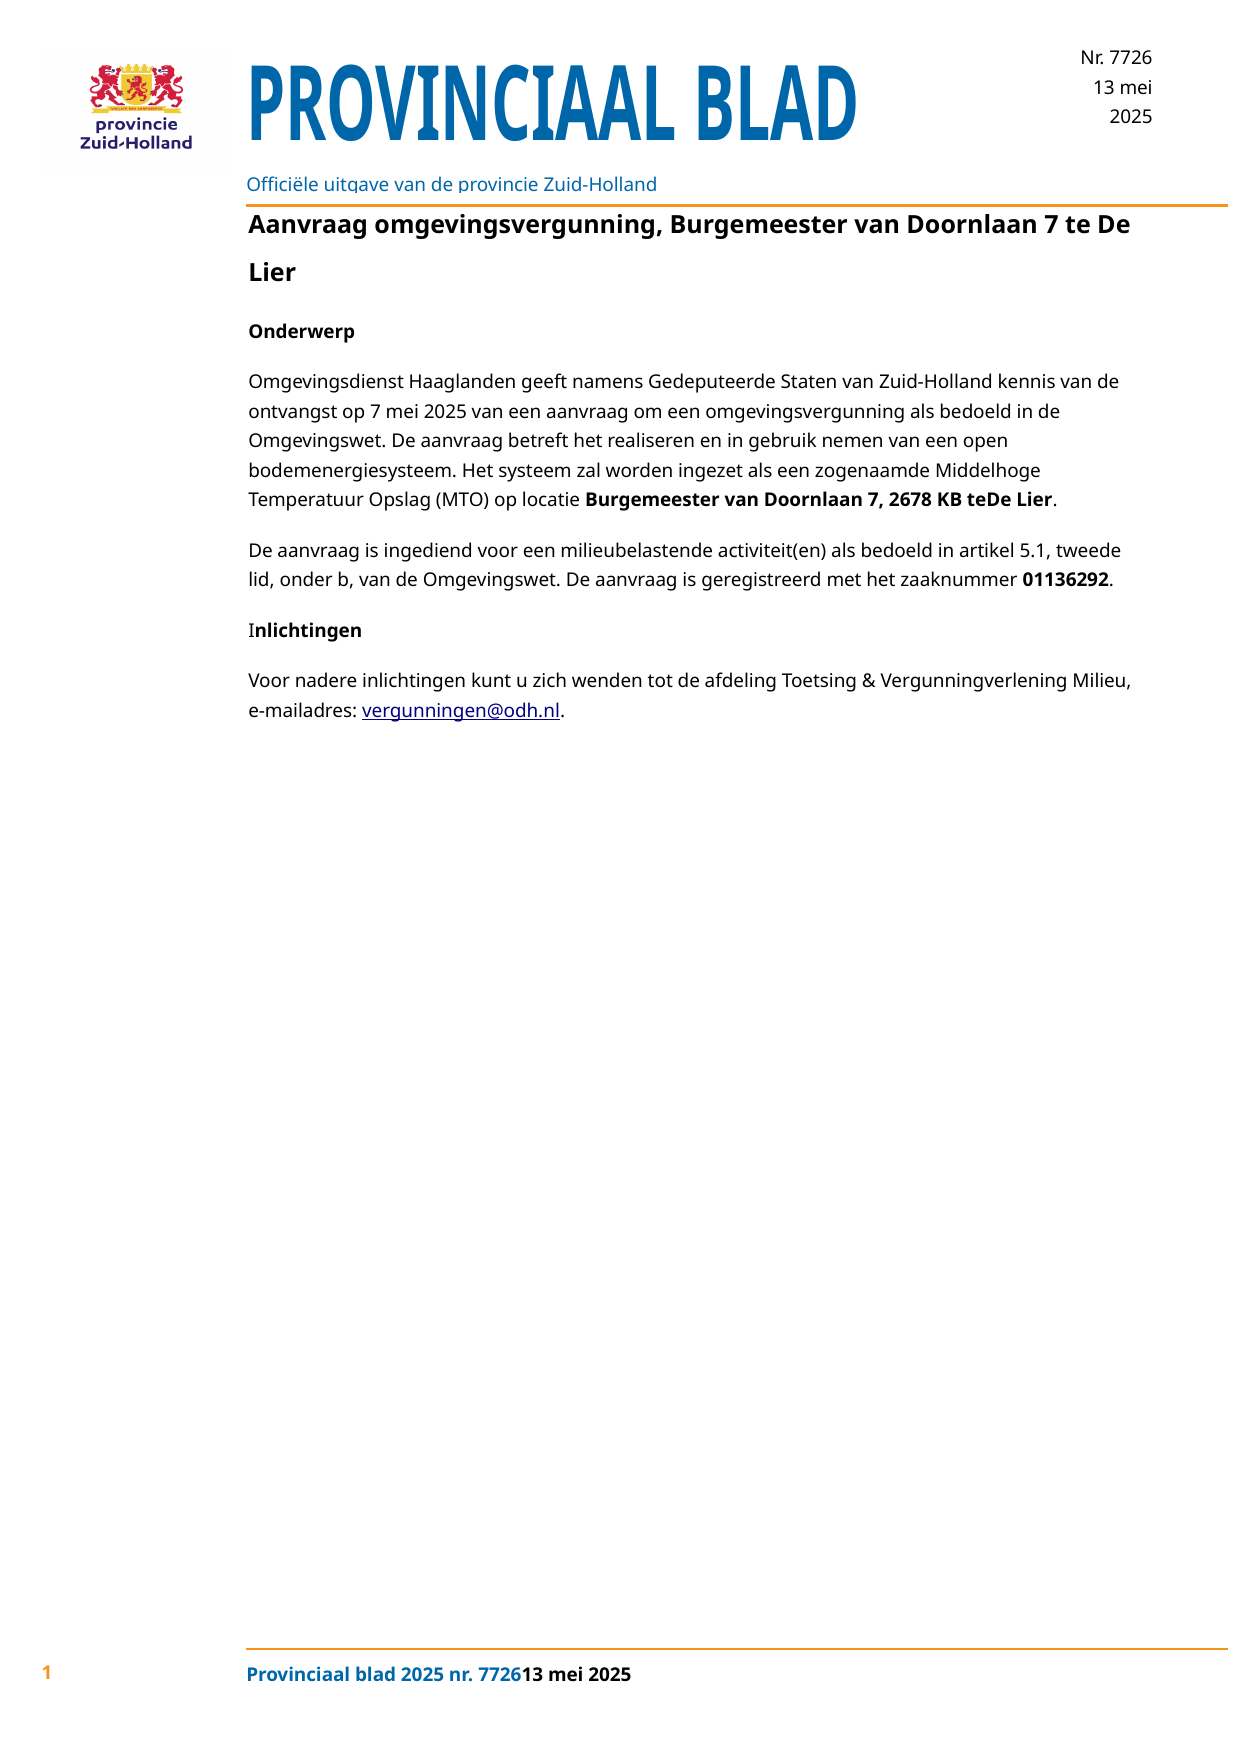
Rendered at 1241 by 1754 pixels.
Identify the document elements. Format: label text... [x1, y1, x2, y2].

text Voor nadere inlichtingen kunt u zich wenden tot de afdeling Toetsing & Vergunningverlening Milieu, e-mailadres: vergunningen@odh.nl. [248, 667, 1152, 723]
text Omgevingsdienst Haaglanden geeft namens Gedeputeerde Staten van Zuid-Holland kennis van de ontvangst op 7 mei 2025 van een aanvraag om een omgevingsvergunning als bedoeld in de Omgevingswet. De aanvraag betreft het realiseren en in gebruik nemen van een open bodemenergiesysteem. Het systeem zal worden ingezet als een zogenaamde Middelhoge Temperatuur Opslag (MTO) op locatie Burgemeester van Doornlaan 7, 2678 KB teDe Lier. [248, 368, 1152, 512]
text Inlichtingen [248, 617, 1152, 643]
picture [41, 47, 231, 172]
text Aanvraag omgevingsvergunning, Burgemeester van Doornlaan 7 te De Lier [248, 207, 1152, 288]
text Onderwerp [248, 318, 1152, 344]
text De aanvraag is ingediend voor een milieubelastende activiteit(en) als bedoeld in artikel 5.1, tweede lid, onder b, van de Omgevingswet. De aanvraag is geregistreerd met het zaaknummer 01136292. [248, 537, 1152, 592]
